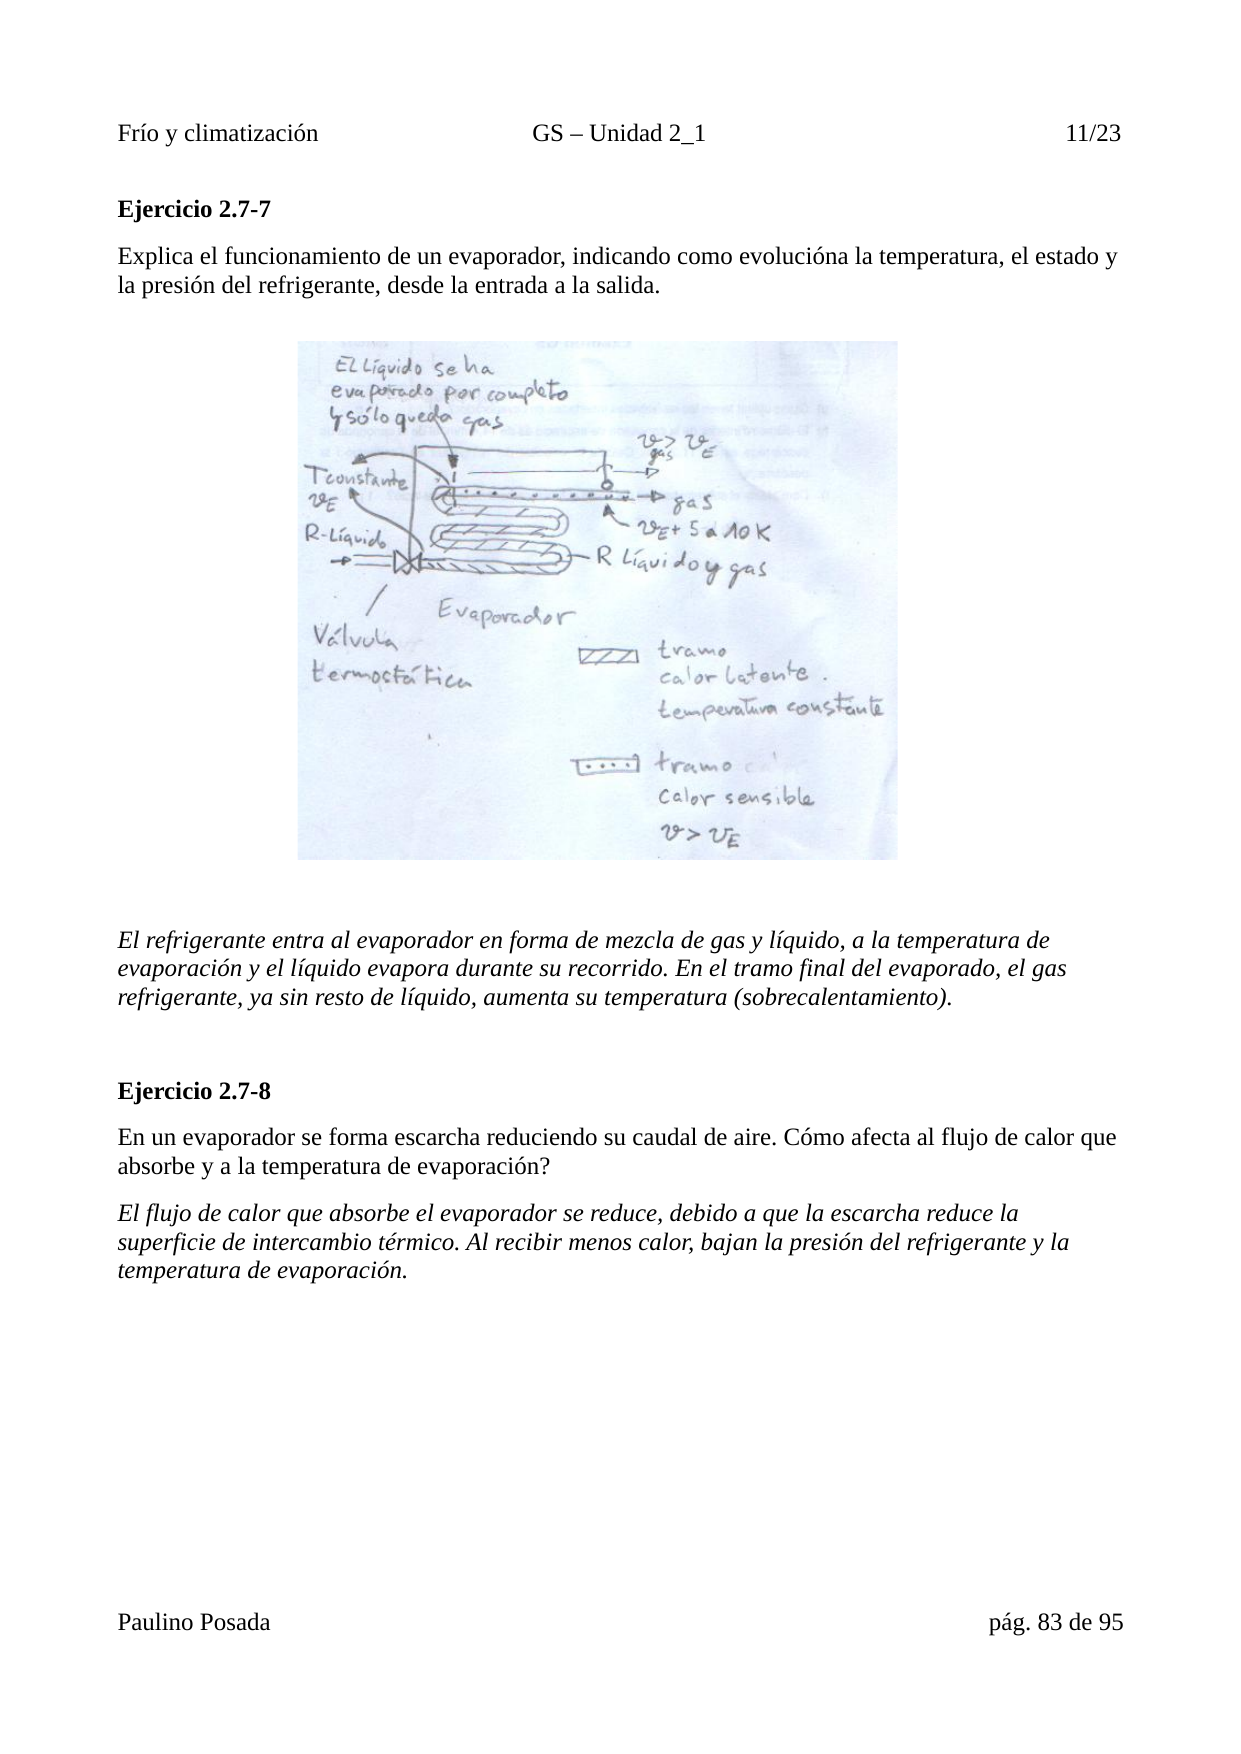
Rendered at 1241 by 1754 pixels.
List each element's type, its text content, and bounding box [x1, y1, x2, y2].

text En un evaporador se forma escarcha reduciendo su caudal de aire. Cómo afecta al flujo de calor que absorbe y a la temperatura de evaporación? [117, 1122, 1123, 1180]
text Explica el funcionamiento de un evaporador, indicando como evolucióna la temperatura, el estado y la presión del refrigerante, desde la entrada a la salida. [117, 241, 1123, 299]
text El flujo de calor que absorbe el evaporador se reduce, debido a que la escarcha reduce la superficie de intercambio térmico. Al recibir menos calor, bajan la presión del refrigerante y la temperatura de evaporación. [117, 1198, 1123, 1284]
text Ejercicio 2.7-7 [117, 194, 1123, 223]
text El refrigerante entra al evaporador en forma de mezcla de gas y líquido, a la temperatura de evaporación y el líquido evapora durante su recorrido. En el tramo final del evaporado, el gas refrigerante, ya sin resto de líquido, aumenta su temperatura (sobrecalentamiento). [117, 925, 1123, 1011]
text Ejercicio 2.7-8 [117, 1076, 1123, 1104]
picture [297, 341, 898, 860]
